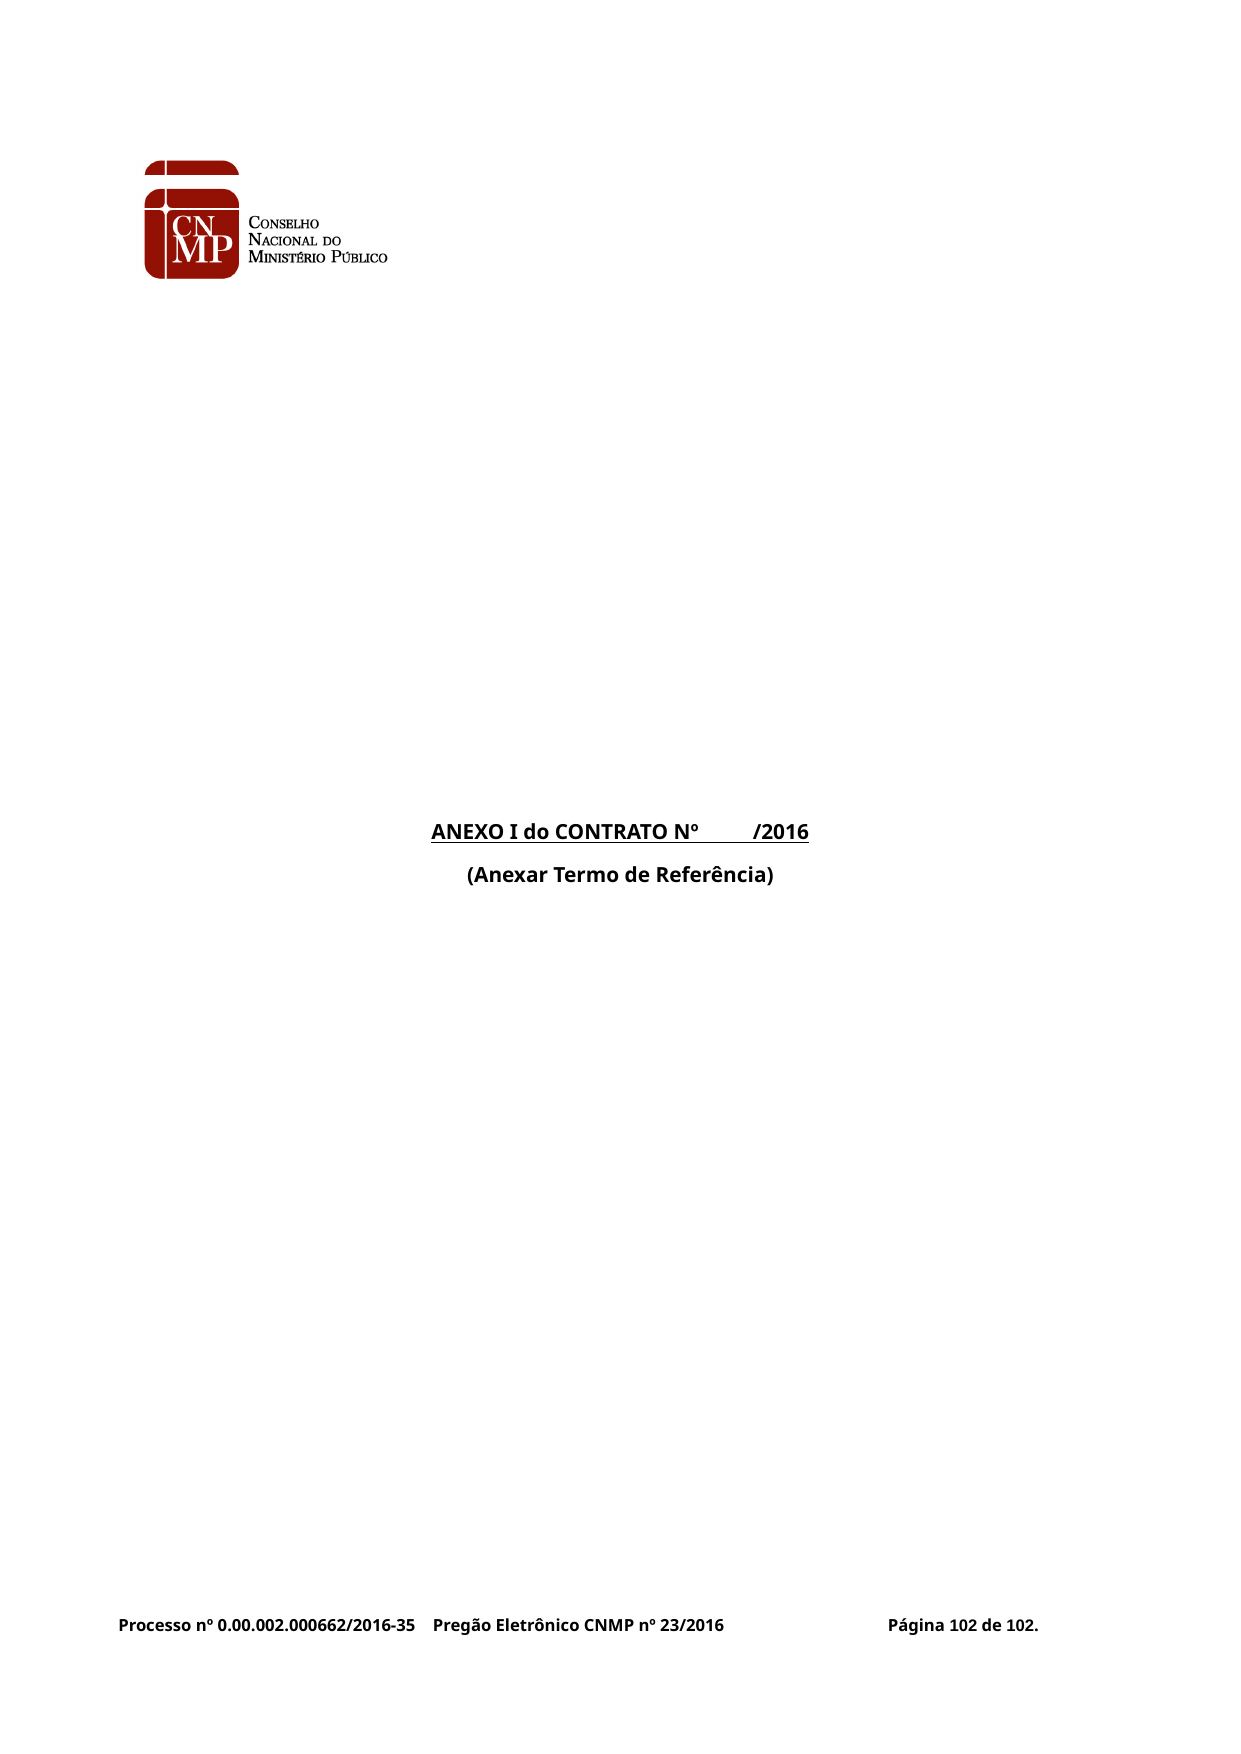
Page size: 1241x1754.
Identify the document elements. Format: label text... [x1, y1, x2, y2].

picture [128, 146, 398, 293]
text ANEXO I do CONTRATO Nº /2016 [118, 817, 1122, 846]
text (Anexar Termo de Referência) [118, 860, 1122, 888]
